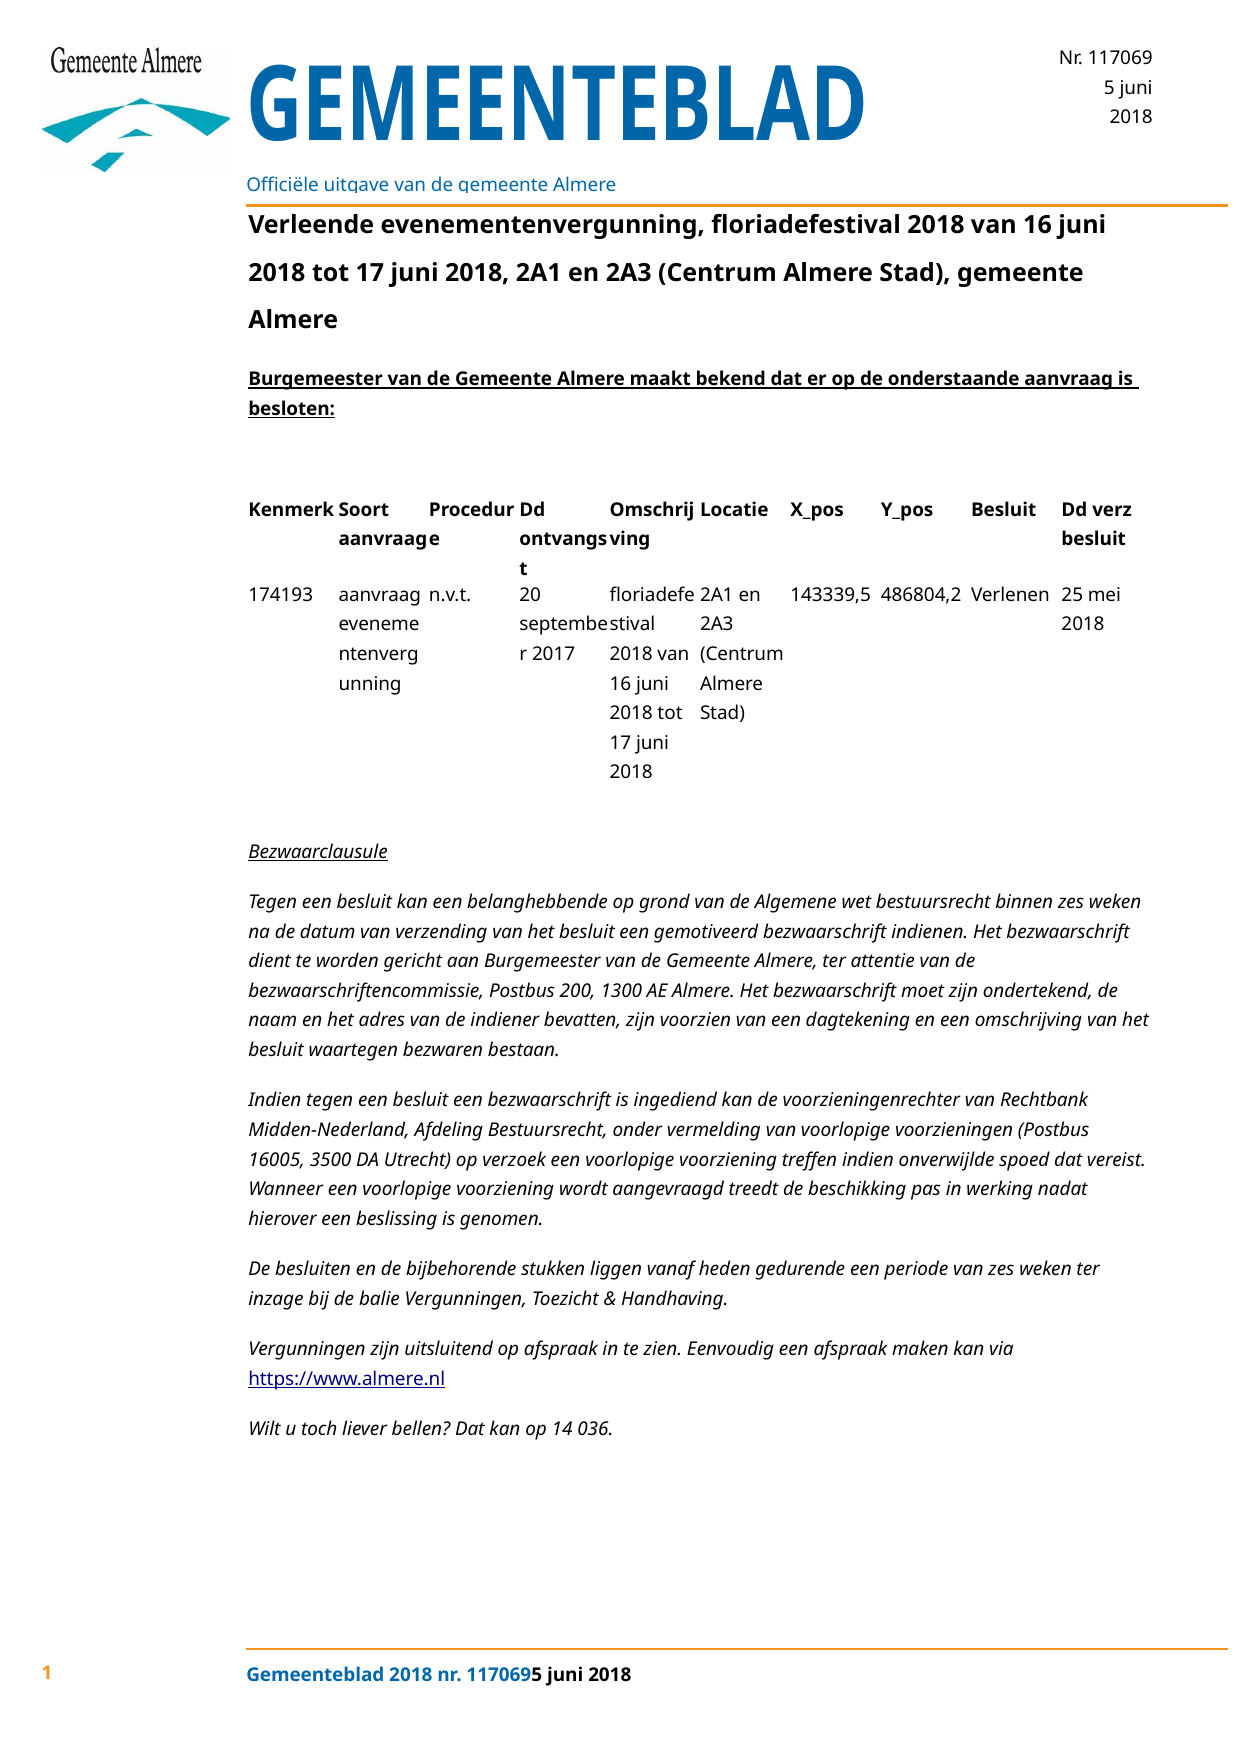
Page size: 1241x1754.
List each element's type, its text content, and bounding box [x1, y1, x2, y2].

table_cell aanvraag evenementenvergunning [338, 581, 429, 784]
text Verleende evenementenvergunning, floriadefestival 2018 van 16 juni 2018 tot 17 juni 2018, 2A1 en 2A3 (Centrum Almere Stad), gemeente Almere [248, 207, 1152, 336]
text Burgemeester van de Gemeente Almere maakt bekend dat er op de onderstaande aanvraag is besloten: [248, 366, 1152, 421]
table_cell 143339,5 [790, 581, 881, 784]
text Wilt u toch liever bellen? Dat kan op 14 036. [248, 1415, 1152, 1441]
table_header Soort aanvraag [338, 496, 429, 581]
table_header Omschrijving [609, 496, 700, 581]
table_cell 174193 [248, 581, 338, 784]
table_header Y_pos [881, 496, 971, 581]
text De besluiten en de bijbehorende stukken liggen vanaf heden gedurende een periode van zes weken ter inzage bij de balie Vergunningen, Toezicht & Handhaving. [248, 1255, 1152, 1311]
table_header Procedure [429, 496, 519, 581]
text Tegen een besluit kan een belanghebbende op grond van de Algemene wet bestuursrecht binnen zes weken na de datum van verzending van het besluit een gemotiveerd bezwaarschrift indienen. Het bezwaarschrift dient te worden gericht aan Burgemeester van de Gemeente Almere, ter attentie van de bezwaarschriftencommissie, Postbus 200, 1300 AE Almere. Het bezwaarschrift moet zijn ondertekend, de naam en het adres van de indiener bevatten, zijn voorzien van een dagtekening en een omschrijving van het besluit waartegen bezwaren bestaan. [248, 888, 1152, 1062]
table_header Dd ontvangst [519, 496, 609, 581]
table_cell 2A1 en 2A3 (Centrum Almere Stad) [700, 581, 790, 784]
table_header Kenmerk [248, 496, 338, 581]
table_header Dd verz besluit [1061, 496, 1152, 581]
table_header Locatie [700, 496, 790, 581]
table_cell floriadefestival 2018 van 16 juni 2018 tot 17 juni 2018 [609, 581, 700, 784]
table_cell Verlenen [971, 581, 1061, 784]
text Vergunningen zijn uitsluitend op afspraak in te zien. Eenvoudig een afspraak maken kan via https://www.almere.nl [248, 1335, 1152, 1391]
table_header X_pos [790, 496, 881, 581]
table_cell 25 mei 2018 [1061, 581, 1152, 784]
table_cell n.v.t. [429, 581, 519, 784]
table_cell 20 september 2017 [519, 581, 609, 784]
table_header Besluit [971, 496, 1061, 581]
text Indien tegen een besluit een bezwaarschrift is ingediend kan de voorzieningenrechter van Rechtbank Midden-Nederland, Afdeling Bestuursrecht, onder vermelding van voorlopige voorzieningen (Postbus 16005, 3500 DA Utrecht) op verzoek een voorlopige voorziening treffen indien onverwijlde spoed dat vereist. Wanneer een voorlopige voorziening wordt aangevraagd treedt de beschikking pas in werking nadat hierover een beslissing is genomen. [248, 1087, 1152, 1231]
table_cell 486804,2 [881, 581, 971, 784]
picture [41, 47, 231, 172]
text Bezwaarclausule [248, 838, 1152, 863]
